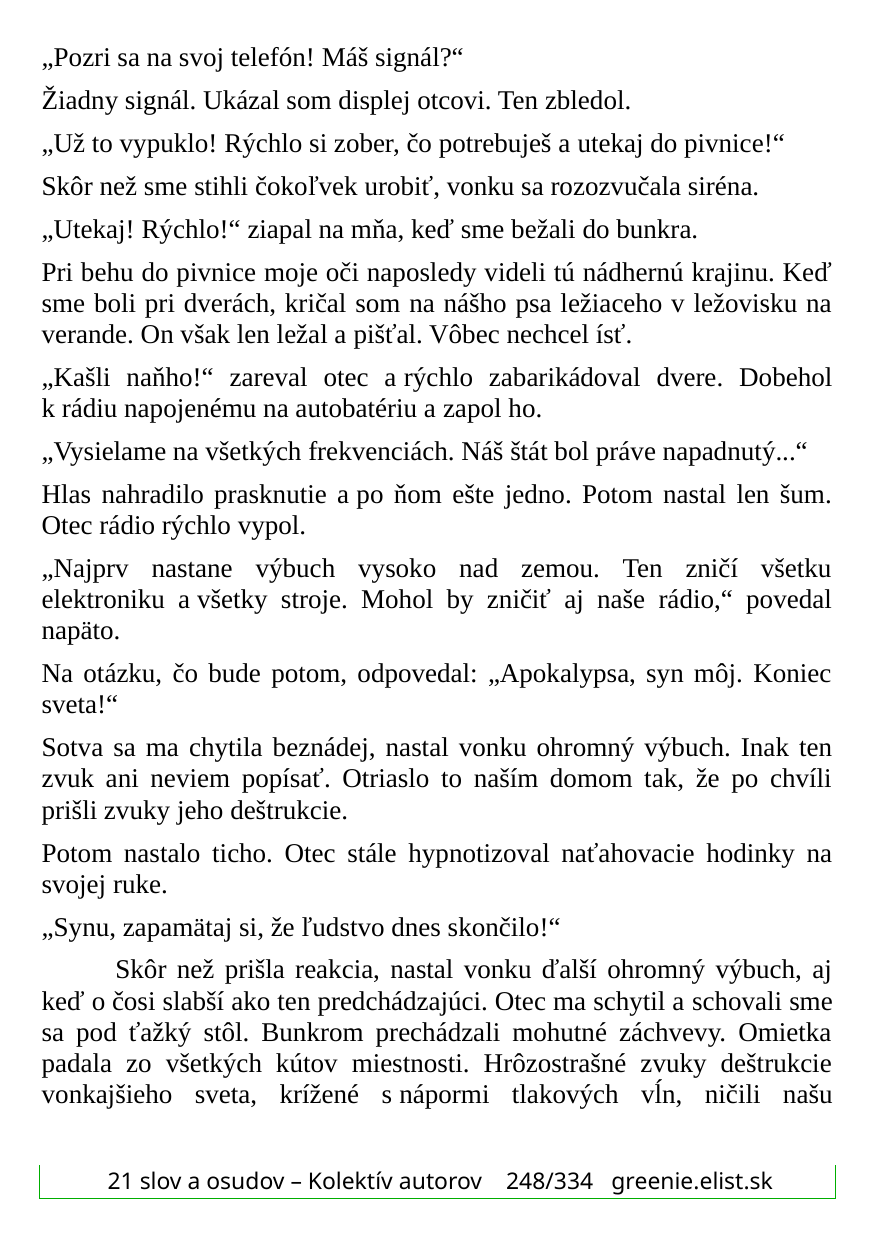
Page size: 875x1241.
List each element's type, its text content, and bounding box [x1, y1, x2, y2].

text Hlas nahradilo prasknutie a po ňom ešte jedno. Potom nastal len šum. Otec rádio rýchlo vypol. [41, 478, 833, 540]
text „Vysielame na všetkých frekvenciách. Náš štát bol práve napadnutý...“ [41, 435, 833, 466]
text Potom nastalo ticho. Otec stále hypnotizoval naťahovacie hodinky na svojej ruke. [41, 837, 833, 899]
text „Pozri sa na svoj telefón! Máš signál?“ [41, 41, 833, 72]
text „Utekaj! Rýchlo!“ ziapal na mňa, keď sme bežali do bunkra. [41, 213, 833, 244]
text Skôr než prišla reakcia, nastal vonku ďalší ohromný výbuch, aj keď o čosi slabší ako ten predchádzajúci. Otec ma schytil a schovali sme sa pod ťažký stôl. Bunkrom prechádzali mohutné záchvevy. Omietka padala zo všetkých kútov miestnosti. Hrôzostrašné zvuky deštrukcie vonkajšieho sveta, krížené s nápormi tlakových vĺn, ničili našu [41, 954, 833, 1109]
text „Kašli naňho!“ zareval otec a rýchlo zabarikádoval dvere. Dobehol k rádiu napojenému na autobatériu a zapol ho. [41, 361, 833, 423]
text „Najprv nastane výbuch vysoko nad zemou. Ten zničí všetku elektroniku a všetky stroje. Mohol by zničiť aj naše rádio,“ povedal napäto. [41, 552, 833, 646]
text Pri behu do pivnice moje oči naposledy videli tú nádhernú krajinu. Keď sme boli pri dverách, kričal som na nášho psa ležiaceho v ležovisku na verande. On však len ležal a pišťal. Vôbec nechcel ísť. [41, 256, 833, 349]
text Žiadny signál. Ukázal som displej otcovi. Ten zbledol. [41, 84, 833, 115]
text „Už to vypuklo! Rýchlo si zober, čo potrebuješ a utekaj do pivnice!“ [41, 127, 833, 158]
text Skôr než sme stihli čokoľvek urobiť, vonku sa rozozvučala siréna. [41, 170, 833, 201]
text Na otázku, čo bude potom, odpovedal: „Apokalypsa, syn môj. Koniec sveta!“ [41, 657, 833, 720]
text „Synu, zapamätaj si, že ľudstvo dnes skončilo!“ [41, 911, 833, 942]
text Sotva sa ma chytila beznádej, nastal vonku ohromný výbuch. Inak ten zvuk ani neviem popísať. Otriaslo to naším domom tak, že po chvíli prišli zvuky jeho deštrukcie. [41, 731, 833, 825]
